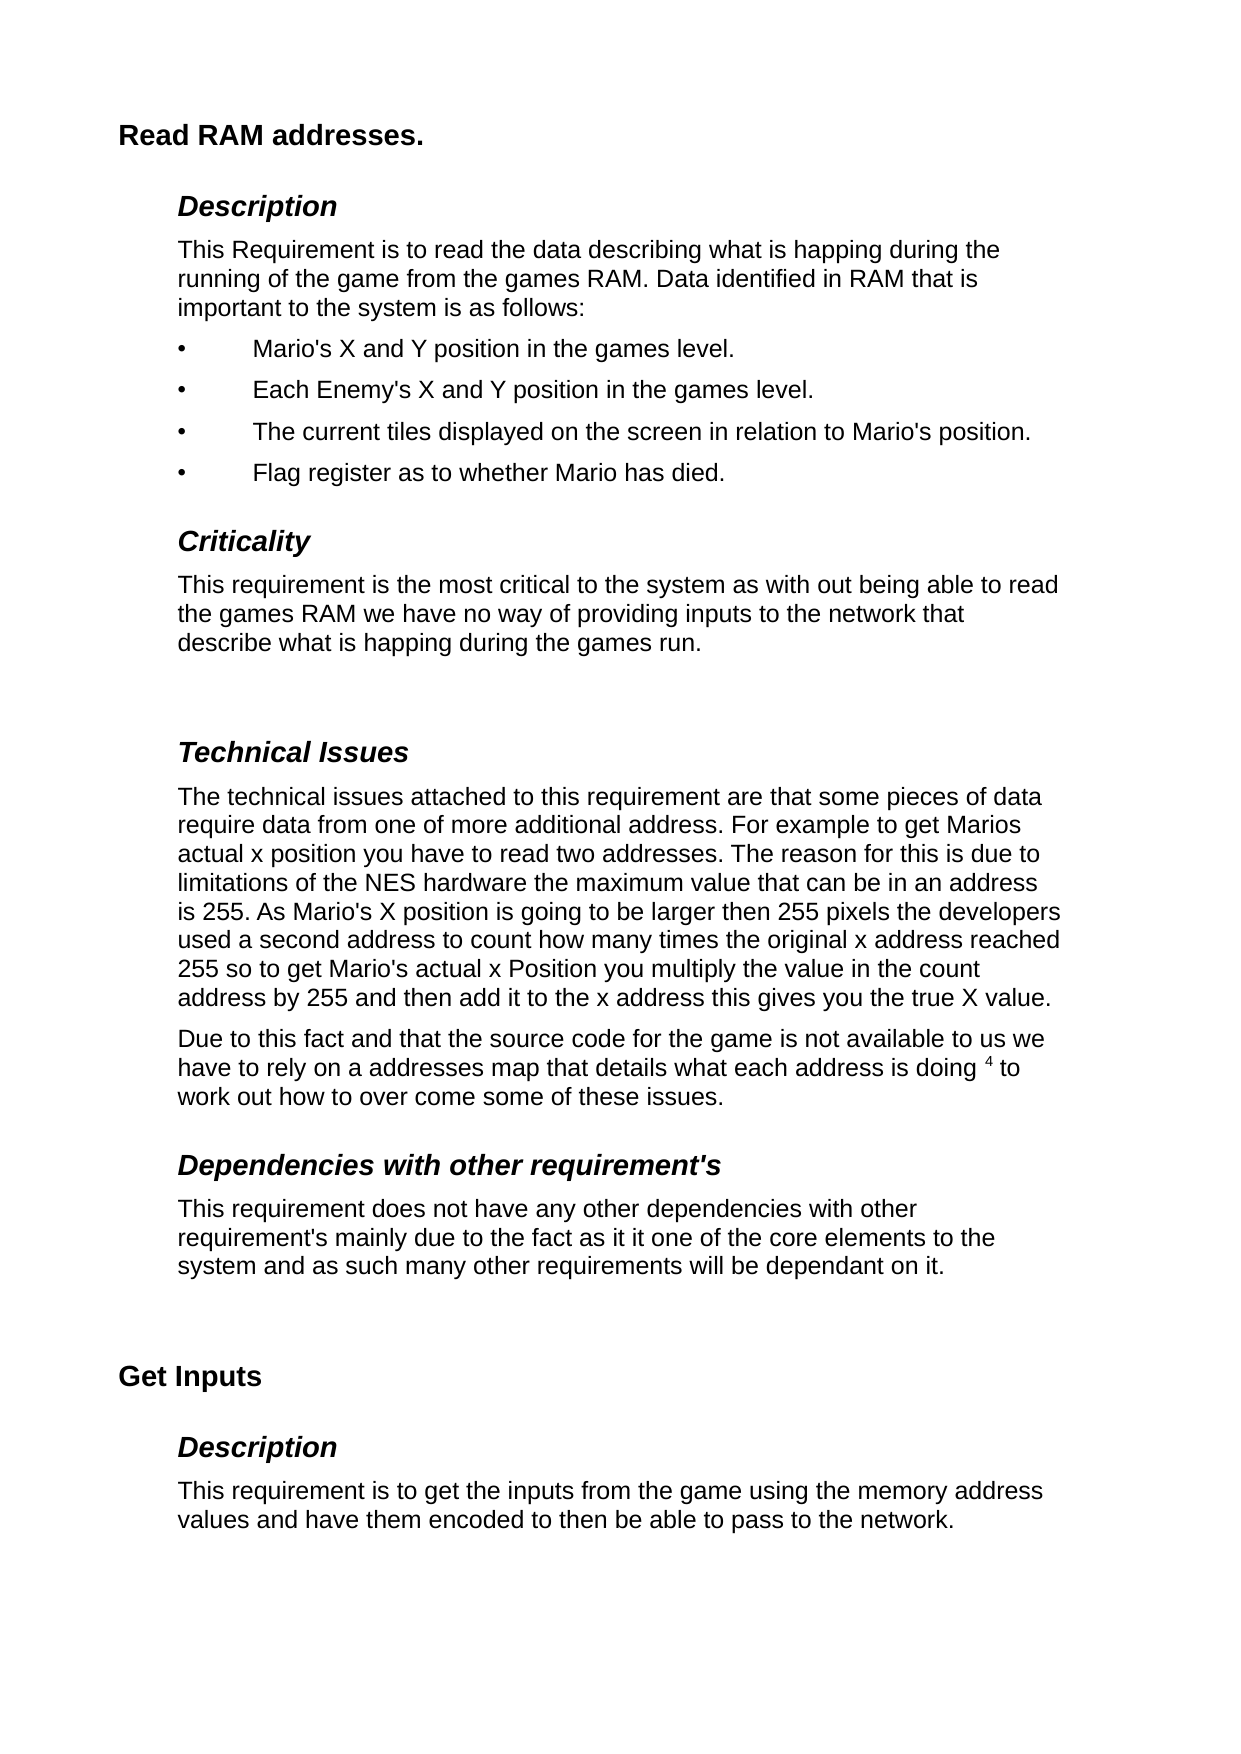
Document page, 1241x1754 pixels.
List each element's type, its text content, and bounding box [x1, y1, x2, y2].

text This requirement is to get the inputs from the game using the memory address values and have them encoded to then be able to pass to the network. [177, 1476, 1063, 1533]
subtitle Description [177, 1430, 1063, 1463]
list Flag register as to whether Mario has died. [177, 458, 1063, 487]
text This Requirement is to read the data describing what is happing during the running of the game from the games RAM. Data identified in RAM that is important to the system is as follows: [177, 235, 1063, 321]
text This requirement is the most critical to the system as with out being able to read the games RAM we have no way of providing inputs to the network that describe what is happing during the games run. [177, 570, 1063, 657]
text This requirement does not have any other dependencies with other requirement's mainly due to the fact as it it one of the core elements to the system and as such many other requirements will be dependant on it. [177, 1194, 1063, 1280]
text Due to this fact and that the source code for the game is not available to us we have to rely on a addresses map that details what each address is doing 4 to work out how to over come some of these issues. [177, 1024, 1063, 1110]
list The current tiles displayed on the screen in relation to Mario's position. [177, 417, 1063, 446]
subtitle Dependencies with other requirement's [177, 1148, 1063, 1181]
subtitle Read RAM addresses. [118, 118, 1122, 152]
subtitle Technical Issues [177, 735, 1063, 769]
list Mario's X and Y position in the games level. [177, 334, 1063, 363]
subtitle Criticality [177, 524, 1063, 558]
text The technical issues attached to this requirement are that some pieces of data require data from one of more additional address. For example to get Marios actual x position you have to read two addresses. The reason for this is due to limitations of the NES hardware the maximum value that can be in an address is 255. As Mario's X position is going to be larger then 255 pixels the developers used a second address to count how many times the original x address reached 255 so to get Mario's actual x Position you multiply the value in the count address by 255 and then add it to the x address this gives you the true X value. [177, 781, 1063, 1011]
subtitle Description [177, 189, 1063, 223]
subtitle Get Inputs [118, 1359, 1122, 1392]
list Each Enemy's X and Y position in the games level. [177, 375, 1063, 404]
